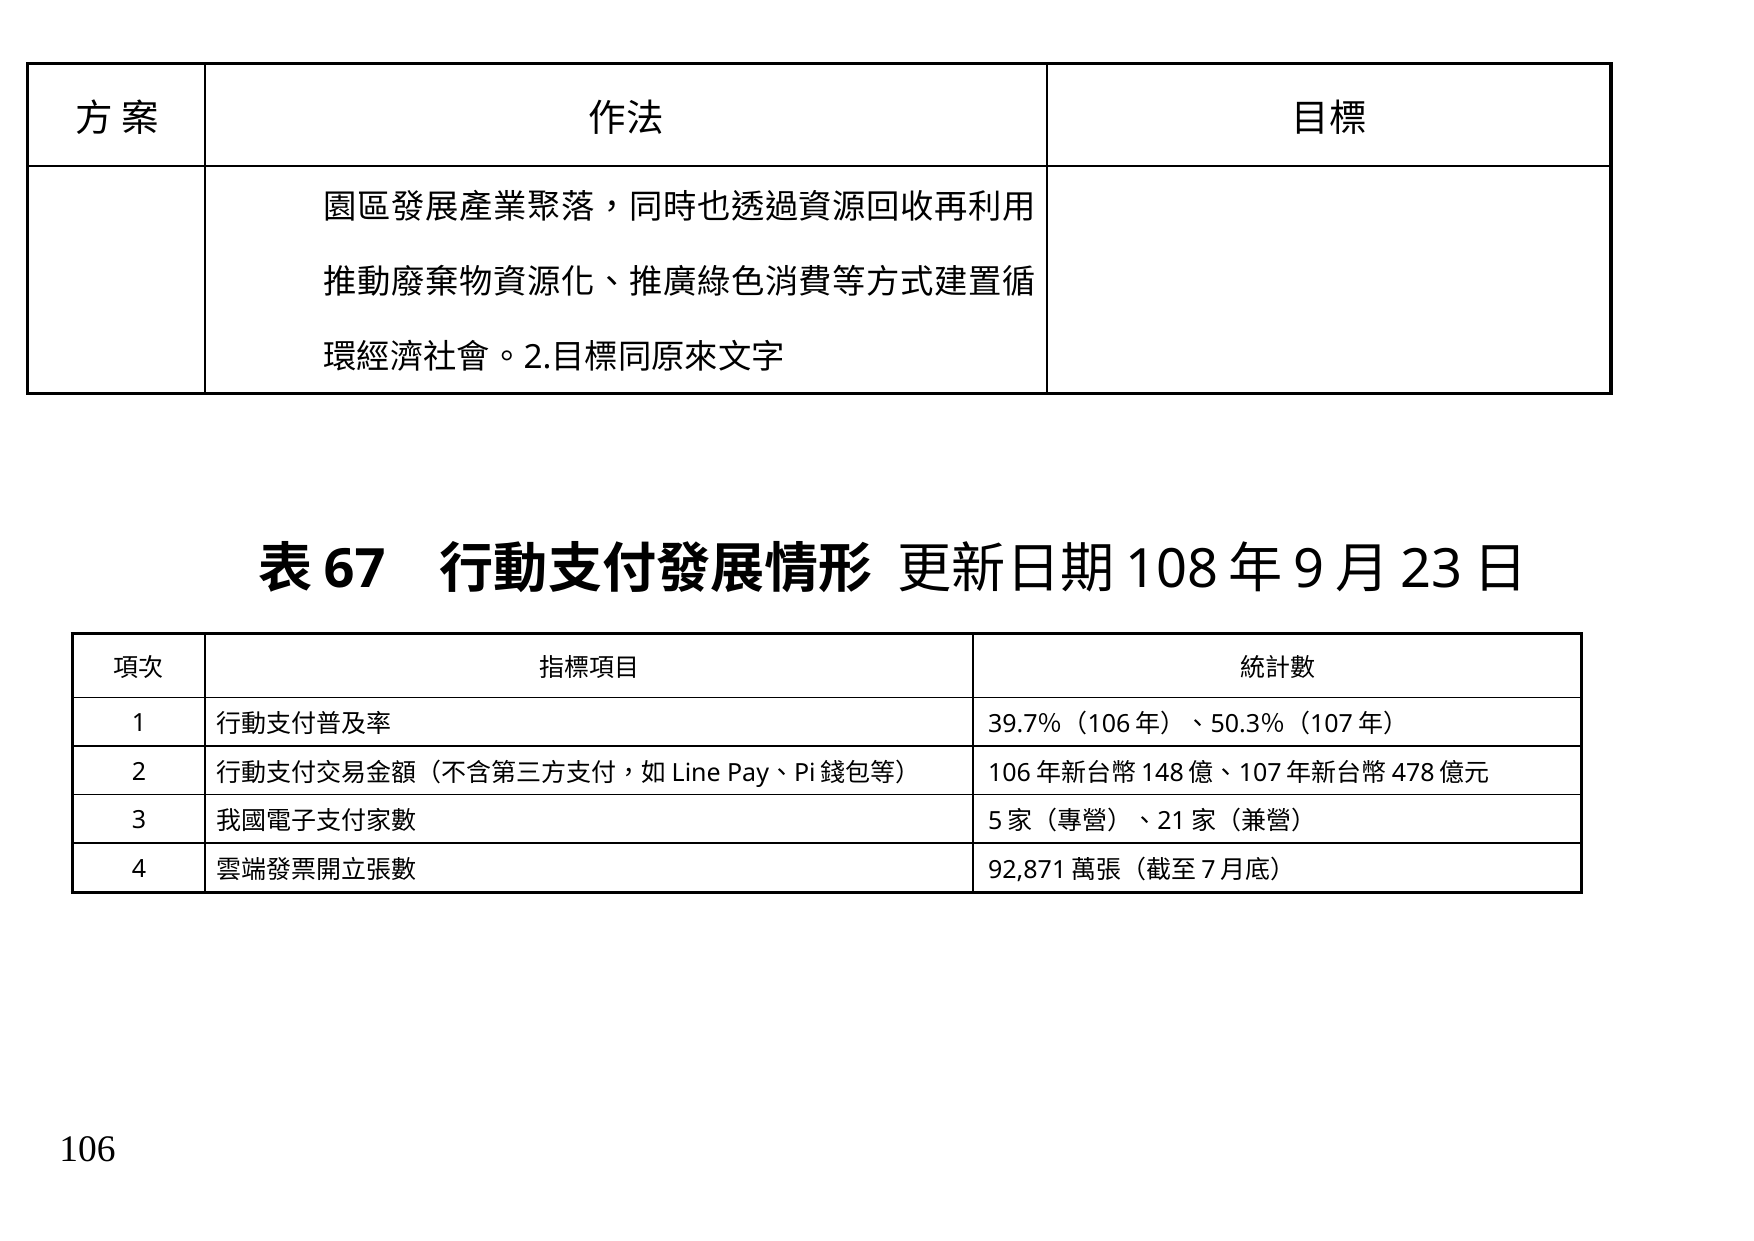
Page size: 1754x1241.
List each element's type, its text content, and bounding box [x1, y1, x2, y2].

table_header 方 案 [29, 65, 204, 165]
table_cell 5家（專營）、21家（兼營） [974, 795, 1580, 842]
table_cell 106年新台幣148億、107年新台幣478億元 [974, 747, 1580, 794]
table_cell 1 [74, 698, 204, 745]
table_cell [1048, 167, 1609, 392]
table_cell 行動支付交易金額（不含第三方支付，如Line Pay、Pi錢包等） [206, 747, 972, 794]
table_cell [29, 167, 204, 392]
table_cell 2 [74, 747, 204, 794]
table_cell 39.7％（106年）、50.3％（107年） [974, 698, 1580, 745]
table_cell 4 [74, 844, 204, 891]
table_header 統計數 [974, 635, 1580, 697]
table_header 指標項目 [206, 635, 972, 697]
table_cell 我國電子支付家數 [206, 795, 972, 842]
table_cell 園區發展產業聚落，同時也透過資源回收再利用推動廢棄物資源化、推廣綠色消費等方式建置循環經濟社會。2.目標同原來文字 [206, 167, 1046, 392]
table_cell 92,871萬張（截至7月底） [974, 844, 1580, 891]
table_header 目標 [1048, 65, 1609, 165]
table_cell 雲端發票開立張數 [206, 844, 972, 891]
table_cell 行動支付普及率 [206, 698, 972, 745]
text 表67 行動支付發展情形 更新日期108年9月23日 [59, 507, 1527, 620]
table_header 作法 [206, 65, 1046, 165]
table_cell 3 [74, 795, 204, 842]
table_header 項次 [74, 635, 204, 697]
